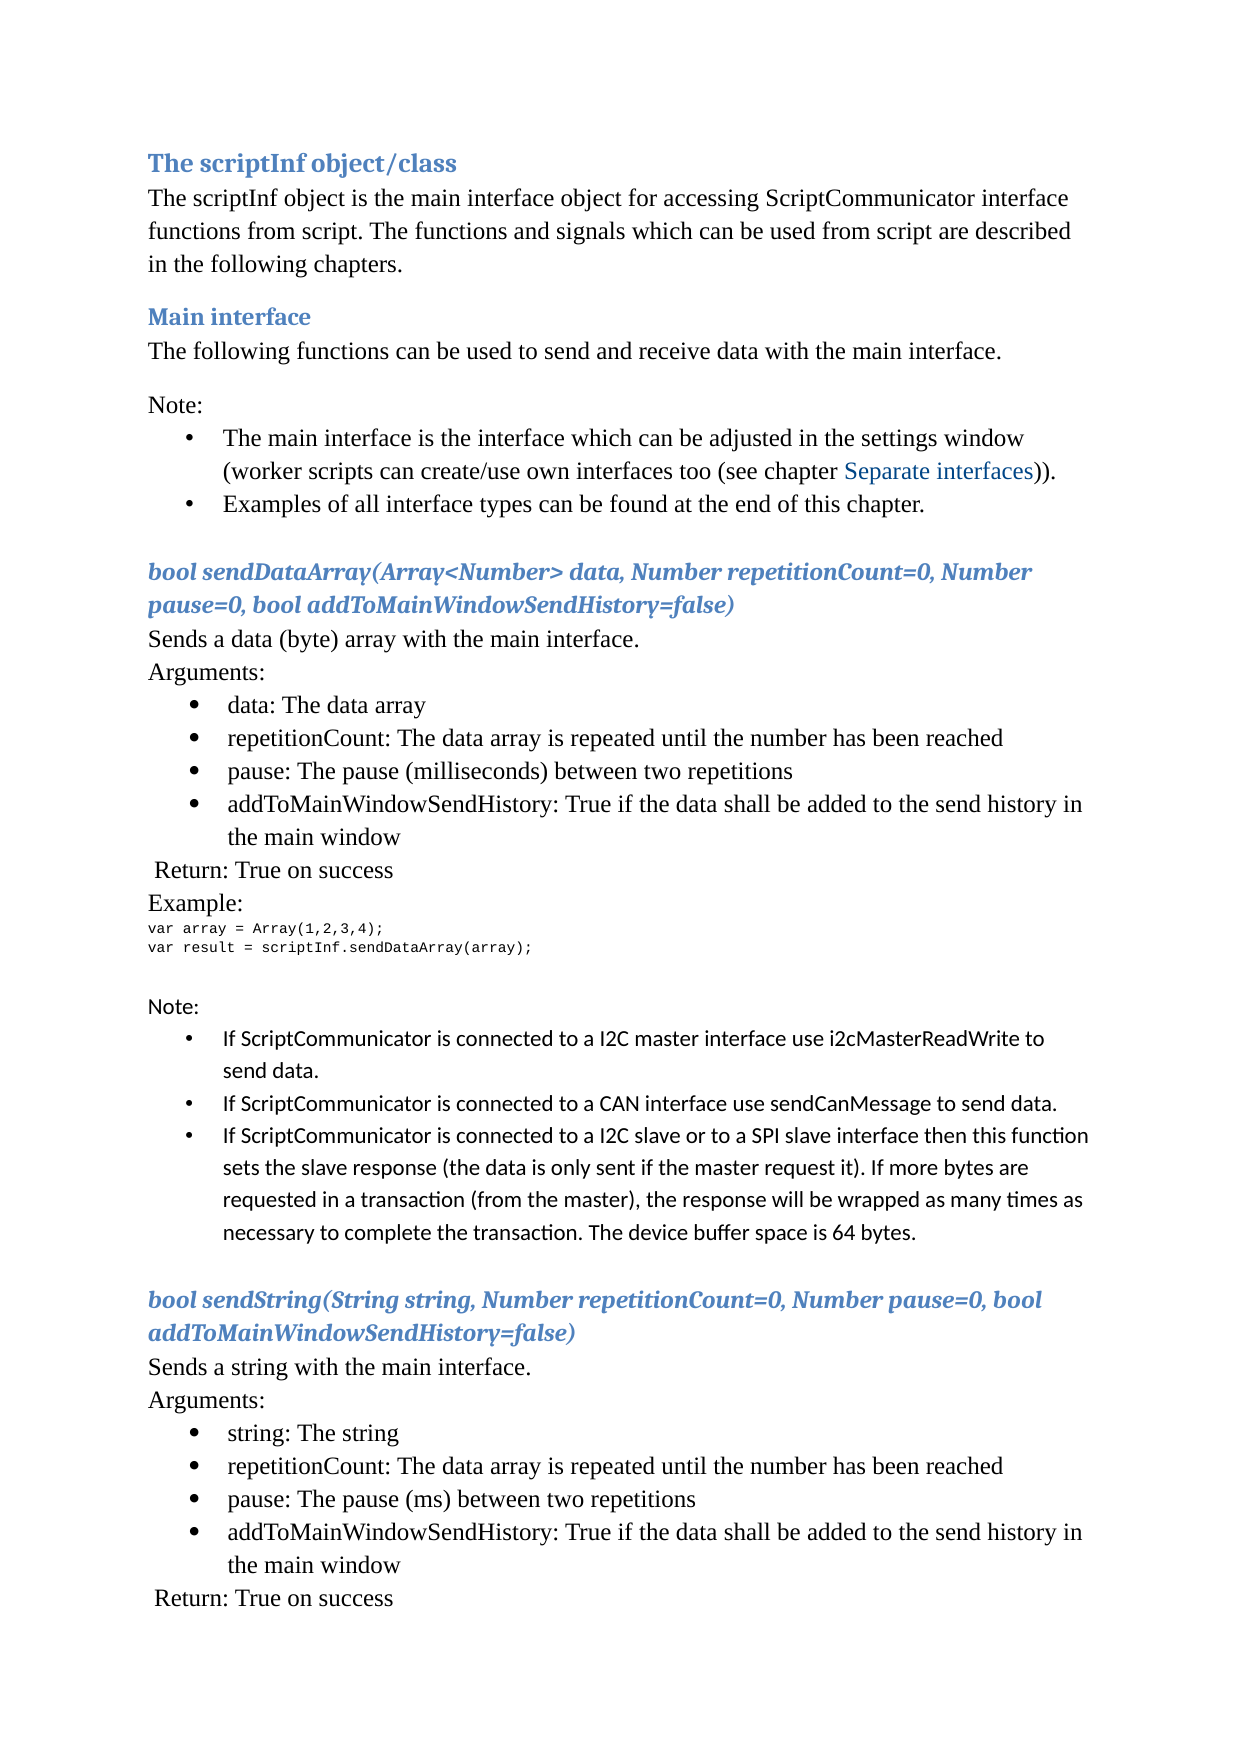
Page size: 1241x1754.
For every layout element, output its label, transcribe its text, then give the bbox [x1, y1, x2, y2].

text Return: True on success [148, 855, 1093, 884]
text Sends a string with the main interface. [148, 1352, 1093, 1381]
list If ScriptCommunicator is connected to a I2C master interface use i2cMasterReadWrite to send data. [185, 1024, 1093, 1085]
list The main interface is the interface which can be adjusted in the settings window (worker scripts can create/use own interfaces too (see chapter Separate interfaces)). [185, 423, 1093, 485]
list data: The data array [190, 690, 1093, 719]
subtitle The scriptInf object/class [148, 148, 1093, 179]
subtitle bool sendString(String string, Number repetitionCount=0, Number pause=0, bool addToMainWindowSendHistory=false) [148, 1286, 1093, 1347]
text Arguments: [148, 657, 1093, 686]
text Arguments: [148, 1385, 1093, 1413]
text var result = scriptInf.sendDataArray(array); [148, 940, 1093, 957]
list string: The string [190, 1418, 1093, 1447]
list pause: The pause (milliseconds) between two repetitions [190, 756, 1093, 785]
text The following functions can be used to send and receive data with the main interface. [148, 336, 1093, 365]
list If ScriptCommunicator is connected to a I2C slave or to a SPI slave interface then this function sets the slave response (the data is only sent if the master request it). If more bytes are requested in a transaction (from the master), the response will be wrapped as many times as necessary to complete the transaction. The device buffer space is 64 bytes. [185, 1121, 1093, 1246]
list addToMainWindowSendHistory: True if the data shall be added to the send history in the main window [190, 1517, 1093, 1579]
list Examples of all interface types can be found at the end of this chapter. [185, 489, 1093, 518]
subtitle Main interface [148, 303, 1093, 332]
text The scriptInf object is the main interface object for accessing ScriptCommunicator interface functions from script. The functions and signals which can be used from script are described in the following chapters. [148, 183, 1093, 278]
text Note: [148, 390, 1093, 419]
text Sends a data (byte) array with the main interface. [148, 624, 1093, 653]
subtitle bool sendDataArray(Array<Number> data, Number repetitionCount=0, Number pause=0, bool addToMainWindowSendHistory=false) [148, 558, 1093, 620]
list pause: The pause (ms) between two repetitions [190, 1484, 1093, 1513]
text Return: True on success [148, 1583, 1093, 1612]
list addToMainWindowSendHistory: True if the data shall be added to the send history in the main window [190, 789, 1093, 851]
text var array = Array(1,2,3,4); [148, 921, 1093, 938]
text Note: [148, 992, 1093, 1020]
list repetitionCount: The data array is repeated until the number has been reached [190, 723, 1093, 752]
list repetitionCount: The data array is repeated until the number has been reached [190, 1451, 1093, 1479]
text Example: [148, 888, 1093, 917]
list If ScriptCommunicator is connected to a CAN interface use sendCanMessage to send data. [185, 1089, 1093, 1117]
